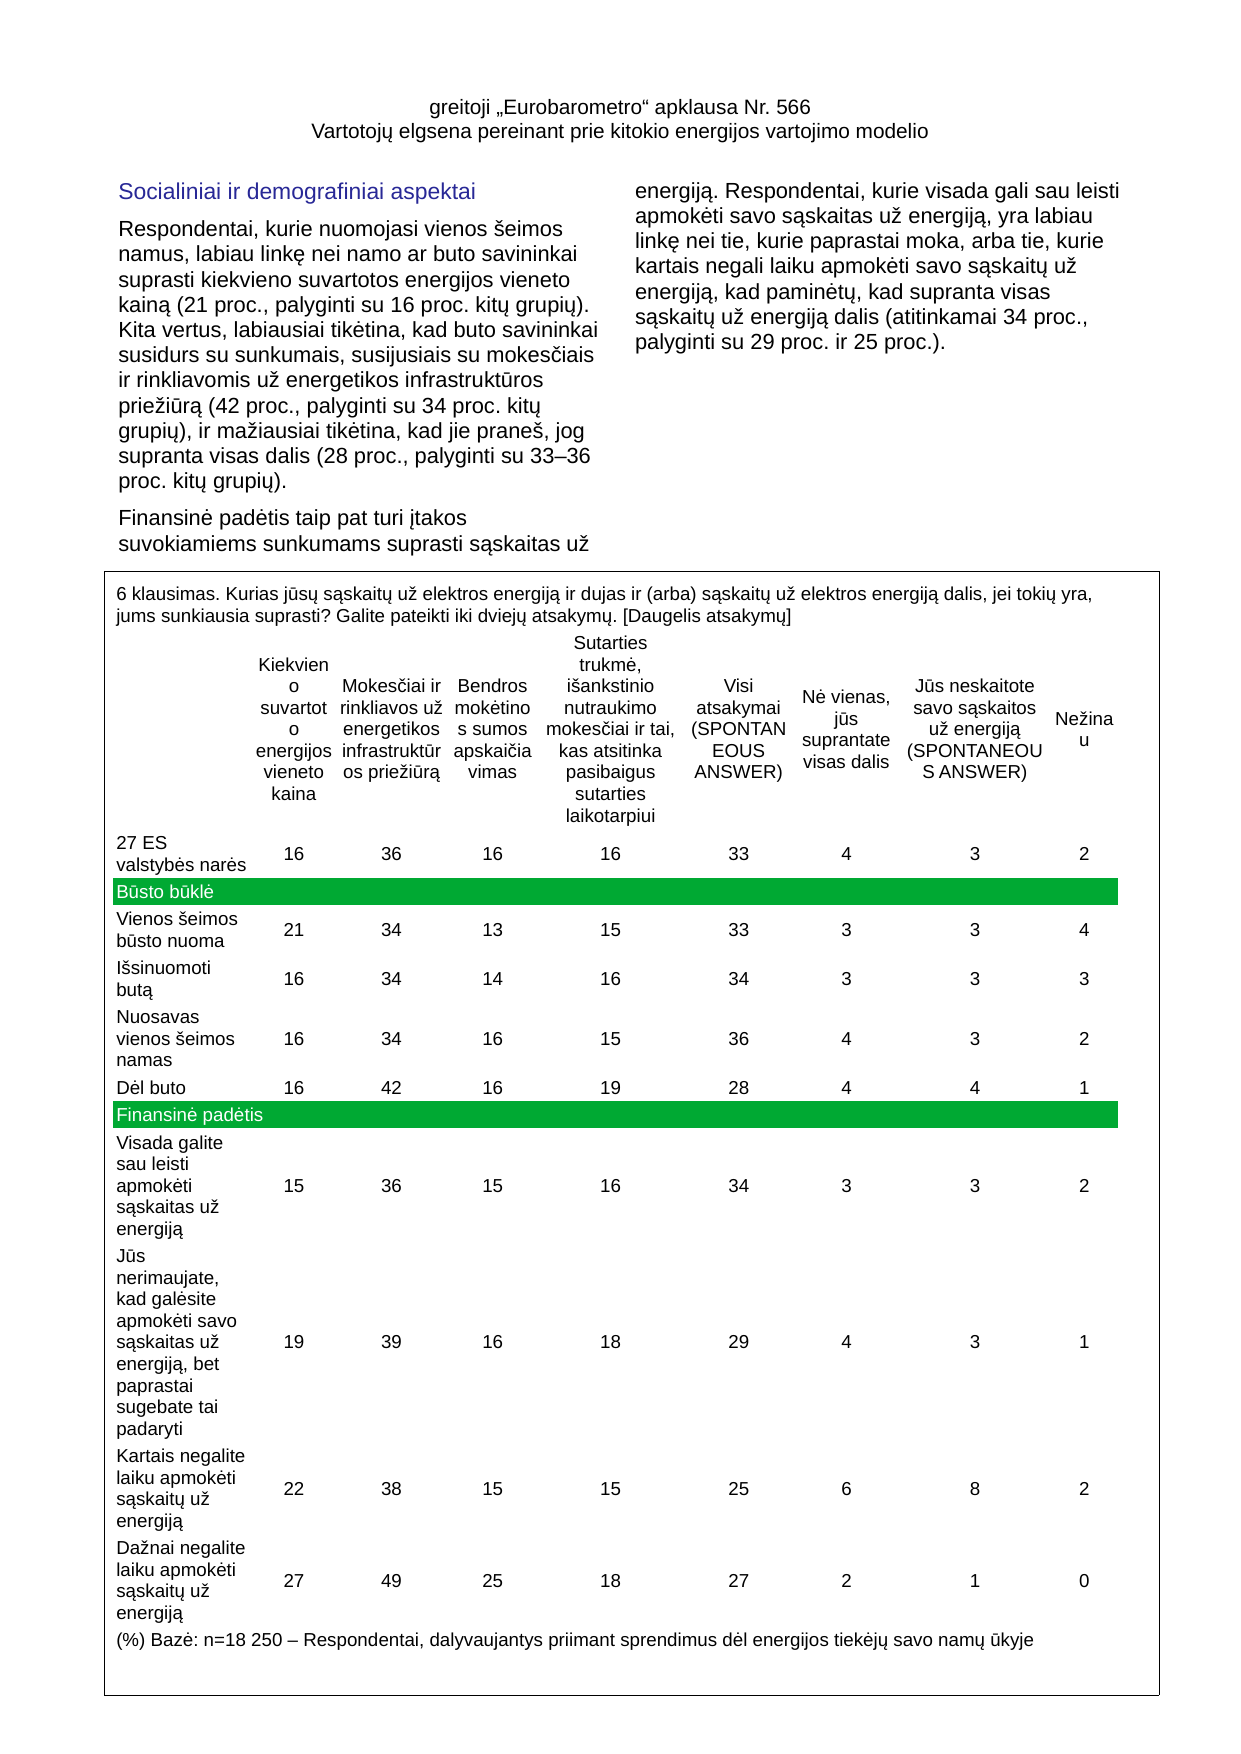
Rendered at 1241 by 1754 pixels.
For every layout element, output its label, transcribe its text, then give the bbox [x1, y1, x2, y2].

table_cell Finansinė padėtis [113, 1101, 1118, 1128]
table_header 6 klausimas. Kurias jūsų sąskaitų už elektros energiją ir dujas ir (arba) sąskaitų už elektros energiją dalis, jei tokių yra, jums sunkiausia suprasti? Galite pateikti iki dviejų atsakymų. [Daugelis atsakymų] [113, 580, 1118, 629]
table_cell 3 [899, 829, 1050, 878]
table_cell 15 [252, 1129, 335, 1242]
table_cell 27 ES valstybės narės [113, 829, 252, 878]
table_cell 4 [1050, 905, 1118, 954]
table_cell 1 [1050, 1242, 1118, 1442]
table_cell Sutarties trukmė, išankstinio nutraukimo mokesčiai ir tai, kas atsitinka pasibaigus sutarties laikotarpiui [537, 629, 683, 829]
table_cell 28 [684, 1074, 793, 1101]
table_cell 16 [252, 1003, 335, 1074]
table_cell 16 [537, 1129, 683, 1242]
table_cell 4 [794, 1242, 899, 1442]
table_cell 15 [448, 1442, 537, 1534]
table_cell 3 [899, 1129, 1050, 1242]
table_cell 8 [899, 1442, 1050, 1534]
table_cell 1 [899, 1534, 1050, 1626]
table_cell 4 [794, 1074, 899, 1101]
text energiją. Respondentai, kurie visada gali sau leisti apmokėti savo sąskaitas už energiją, yra labiau linkę nei tie, kurie paprastai moka, arba tie, kurie kartais negali laiku apmokėti savo sąskaitų už energiją, kad paminėtų, kad supranta visas sąskaitų už energiją dalis (atitinkamai 34 proc., palyginti su 29 proc. ir 25 proc.). [635, 178, 1122, 354]
table_cell 38 [335, 1442, 447, 1534]
table_cell 36 [684, 1003, 793, 1074]
table_cell 3 [899, 1242, 1050, 1442]
table_cell Būsto būklė [113, 878, 1118, 905]
table_cell 15 [537, 1442, 683, 1534]
table_cell 3 [1050, 954, 1118, 1003]
table_cell 36 [335, 1129, 447, 1242]
table_cell 15 [448, 1129, 537, 1242]
table_cell 3 [899, 905, 1050, 954]
table_cell 3 [794, 905, 899, 954]
text Respondentai, kurie nuomojasi vienos šeimos namus, labiau linkę nei namo ar buto savininkai suprasti kiekvieno suvartotos energijos vieneto kainą (21 proc., palyginti su 16 proc. kitų grupių). Kita vertus, labiausiai tikėtina, kad buto savininkai susidurs su sunkumais, susijusiais su mokesčiais ir rinkliavomis už energetikos infrastruktūros priežiūrą (42 proc., palyginti su 34 proc. kitų grupių), ir mažiausiai tikėtina, kad jie praneš, jog supranta visas dalis (28 proc., palyginti su 33–36 proc. kitų grupių). [118, 216, 605, 493]
table_cell 2 [1050, 1003, 1118, 1074]
table_cell Visi atsakymai (SPONTANEOUS ANSWER) [684, 629, 793, 829]
text Socialiniai ir demografiniai aspektai [118, 178, 605, 204]
table_cell 33 [684, 905, 793, 954]
table_cell Jūs nerimaujate, kad galėsite apmokėti savo sąskaitas už energiją, bet paprastai sugebate tai padaryti [113, 1242, 252, 1442]
table_cell 6 [794, 1442, 899, 1534]
table_cell 34 [335, 905, 447, 954]
table_cell [113, 629, 252, 829]
table_cell 25 [684, 1442, 793, 1534]
table_cell 16 [448, 1242, 537, 1442]
table_cell 3 [794, 1129, 899, 1242]
table_cell 42 [335, 1074, 447, 1101]
table_cell 34 [684, 1129, 793, 1242]
table_cell 39 [335, 1242, 447, 1442]
table_cell Vienos šeimos būsto nuoma [113, 905, 252, 954]
table_cell 34 [335, 954, 447, 1003]
table_cell 2 [794, 1534, 899, 1626]
table_cell 16 [448, 829, 537, 878]
table_cell 19 [537, 1074, 683, 1101]
table_cell 16 [252, 1074, 335, 1101]
table_cell 16 [537, 829, 683, 878]
table_cell Visada galite sau leisti apmokėti sąskaitas už energiją [113, 1129, 252, 1242]
table_cell Kiekvieno suvartoto energijos vieneto kaina [252, 629, 335, 829]
table_cell 14 [448, 954, 537, 1003]
table_cell 4 [899, 1074, 1050, 1101]
table_cell 18 [537, 1242, 683, 1442]
table_cell 25 [448, 1534, 537, 1626]
table_cell 34 [335, 1003, 447, 1074]
table_cell Bendros mokėtinos sumos apskaičiavimas [448, 629, 537, 829]
table_cell 16 [448, 1074, 537, 1101]
table_cell Nežinau [1050, 629, 1118, 829]
table_cell 16 [537, 954, 683, 1003]
table_cell 13 [448, 905, 537, 954]
table_cell 4 [794, 829, 899, 878]
table_cell 0 [1050, 1534, 1118, 1626]
table_cell 27 [684, 1534, 793, 1626]
table_cell Nuosavas vienos šeimos namas [113, 1003, 252, 1074]
table_cell Išsinuomoti butą [113, 954, 252, 1003]
table_cell 29 [684, 1242, 793, 1442]
table_cell 1 [1050, 1074, 1118, 1101]
table_cell 36 [335, 829, 447, 878]
table_cell 4 [794, 1003, 899, 1074]
table_cell 33 [684, 829, 793, 878]
table_cell 2 [1050, 1442, 1118, 1534]
table_cell Kartais negalite laiku apmokėti sąskaitų už energiją [113, 1442, 252, 1534]
table_cell 2 [1050, 829, 1118, 878]
table_cell 22 [252, 1442, 335, 1534]
table_cell 18 [537, 1534, 683, 1626]
table_cell Dėl buto [113, 1074, 252, 1101]
text Finansinė padėtis taip pat turi įtakos suvokiamiems sunkumams suprasti sąskaitas už [118, 505, 605, 556]
table_cell 15 [537, 905, 683, 954]
table_cell 21 [252, 905, 335, 954]
table_cell Dažnai negalite laiku apmokėti sąskaitų už energiją [113, 1534, 252, 1626]
table_cell 16 [252, 829, 335, 878]
table_cell Nė vienas, jūs suprantate visas dalis [794, 629, 899, 829]
table_cell 2 [1050, 1129, 1118, 1242]
table_cell Mokesčiai ir rinkliavos už energetikos infrastruktūros priežiūrą [335, 629, 447, 829]
table_cell 27 [252, 1534, 335, 1626]
table_cell 19 [252, 1242, 335, 1442]
table_cell 3 [899, 954, 1050, 1003]
table_cell (%) Bazė: n=18 250 – Respondentai, dalyvaujantys priimant sprendimus dėl energijos tiekėjų savo namų ūkyje [113, 1626, 1118, 1654]
table_cell 34 [684, 954, 793, 1003]
table_cell 16 [252, 954, 335, 1003]
table_cell 3 [899, 1003, 1050, 1074]
text [105, 572, 1159, 1695]
table_cell 15 [537, 1003, 683, 1074]
table_cell Jūs neskaitote savo sąskaitos už energiją (SPONTANEOUS ANSWER) [899, 629, 1050, 829]
table_cell 16 [448, 1003, 537, 1074]
table_cell 49 [335, 1534, 447, 1626]
table_cell 3 [794, 954, 899, 1003]
